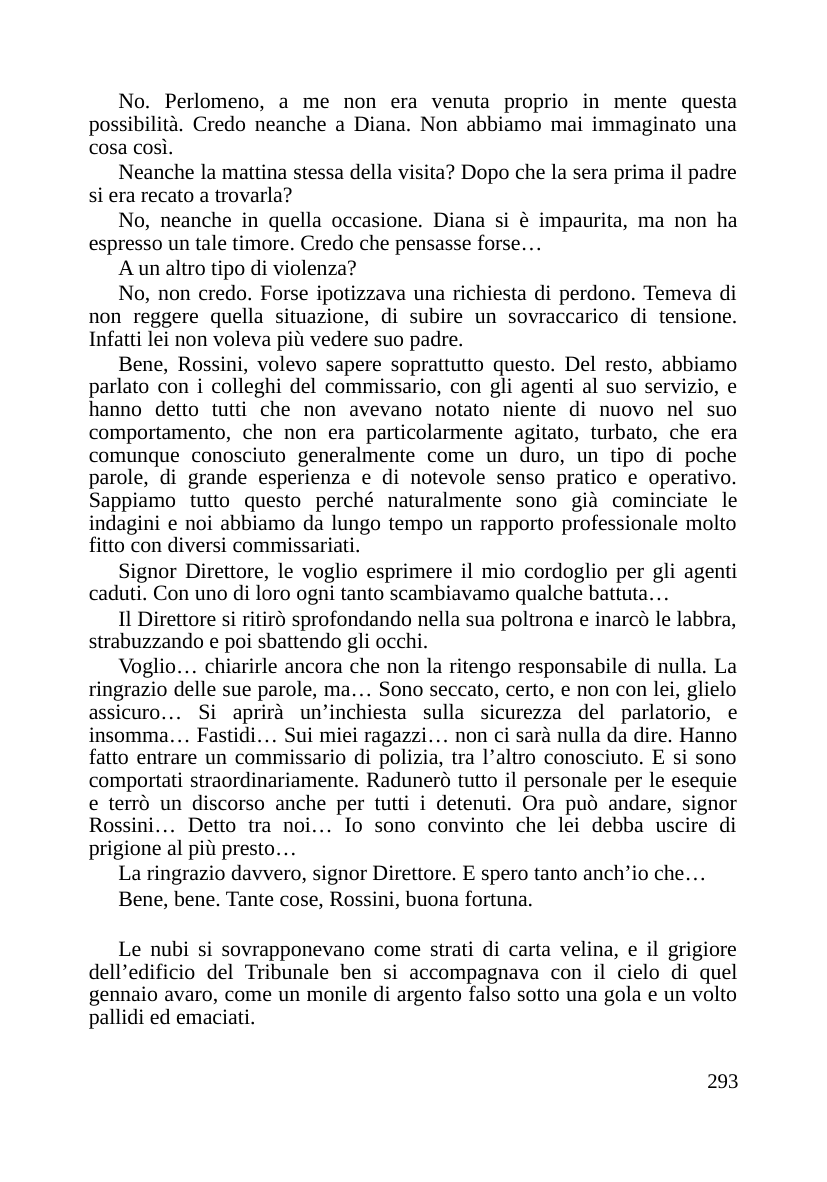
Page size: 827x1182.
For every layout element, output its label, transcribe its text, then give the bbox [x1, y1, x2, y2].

text Il Direttore si ritirò sprofondando nella sua poltrona e inarcò le labbra, strabuzzando e poi sbattendo gli occhi. [88, 606, 738, 653]
text No, neanche in quella occasione. Diana si è impaurita, ma non ha espresso un tale timore. Credo che pensasse forse… [88, 207, 738, 255]
text Bene, Rossini, volevo sapere soprattutto questo. Del resto, abbiamo parlato con i colleghi del commissario, con gli agenti al suo servizio, e hanno detto tutti che non avevano notato niente di nuovo nel suo comportamento, che non era particolarmente agitato, turbato, che era comunque conosciuto generalmente come un duro, un tipo di poche parole, di grande esperienza e di notevole senso pratico e operativo. Sappiamo tutto questo perché naturalmente sono già cominciate le indagini e noi abbiamo da lungo tempo un rapporto professionale molto fitto con diversi commissariati. [88, 351, 738, 558]
text Bene, bene. Tante cose, Rossini, buona fortuna. [88, 886, 738, 911]
text Signor Direttore, le voglio esprimere il mio cordoglio per gli agenti caduti. Con uno di loro ogni tanto scambiavamo qualche battuta… [88, 558, 738, 606]
text Neanche la mattina stessa della visita? Dopo che la sera prima il padre si era recato a trovarla? [88, 159, 738, 207]
text A un altro tipo di violenza? [88, 255, 738, 280]
text Voglio… chiarirle ancora che non la ritengo responsabile di nulla. La ringrazio delle sue parole, ma… Sono seccato, certo, e non con lei, glielo assicuro… Si aprirà un’inchiesta sulla sicurezza del parlatorio, e insomma… Fastidi… Sui miei ragazzi… non ci sarà nulla da dire. Hanno fatto entrare un commissario di polizia, tra l’altro conosciuto. E si sono comportati straordinariamente. Radunerò tutto il personale per le esequie e terrò un discorso anche per tutti i detenuti. Ora può andare, signor Rossini… Detto tra noi… Io sono convinto che lei debba uscire di prigione al più presto… [88, 653, 738, 860]
text No. Perlomeno, a me non era venuta proprio in mente questa possibilità. Credo neanche a Diana. Non abbiamo mai immaginato una cosa così. [88, 88, 738, 159]
text Le nubi si sovrapponevano come strati di carta velina, e il grigiore dell’edificio del Tribunale ben si accompagnava con il cielo di quel gennaio avaro, come un monile di argento falso sotto una gola e un volto pallidi ed emaciati. [88, 936, 738, 1029]
text No, non credo. Forse ipotizzava una richiesta di perdono. Temeva di non reggere quella situazione, di subire un sovraccarico di tensione. Infatti lei non voleva più vedere suo padre. [88, 280, 738, 351]
text La ringrazio davvero, signor Direttore. E spero tanto anch’io che… [88, 860, 738, 886]
